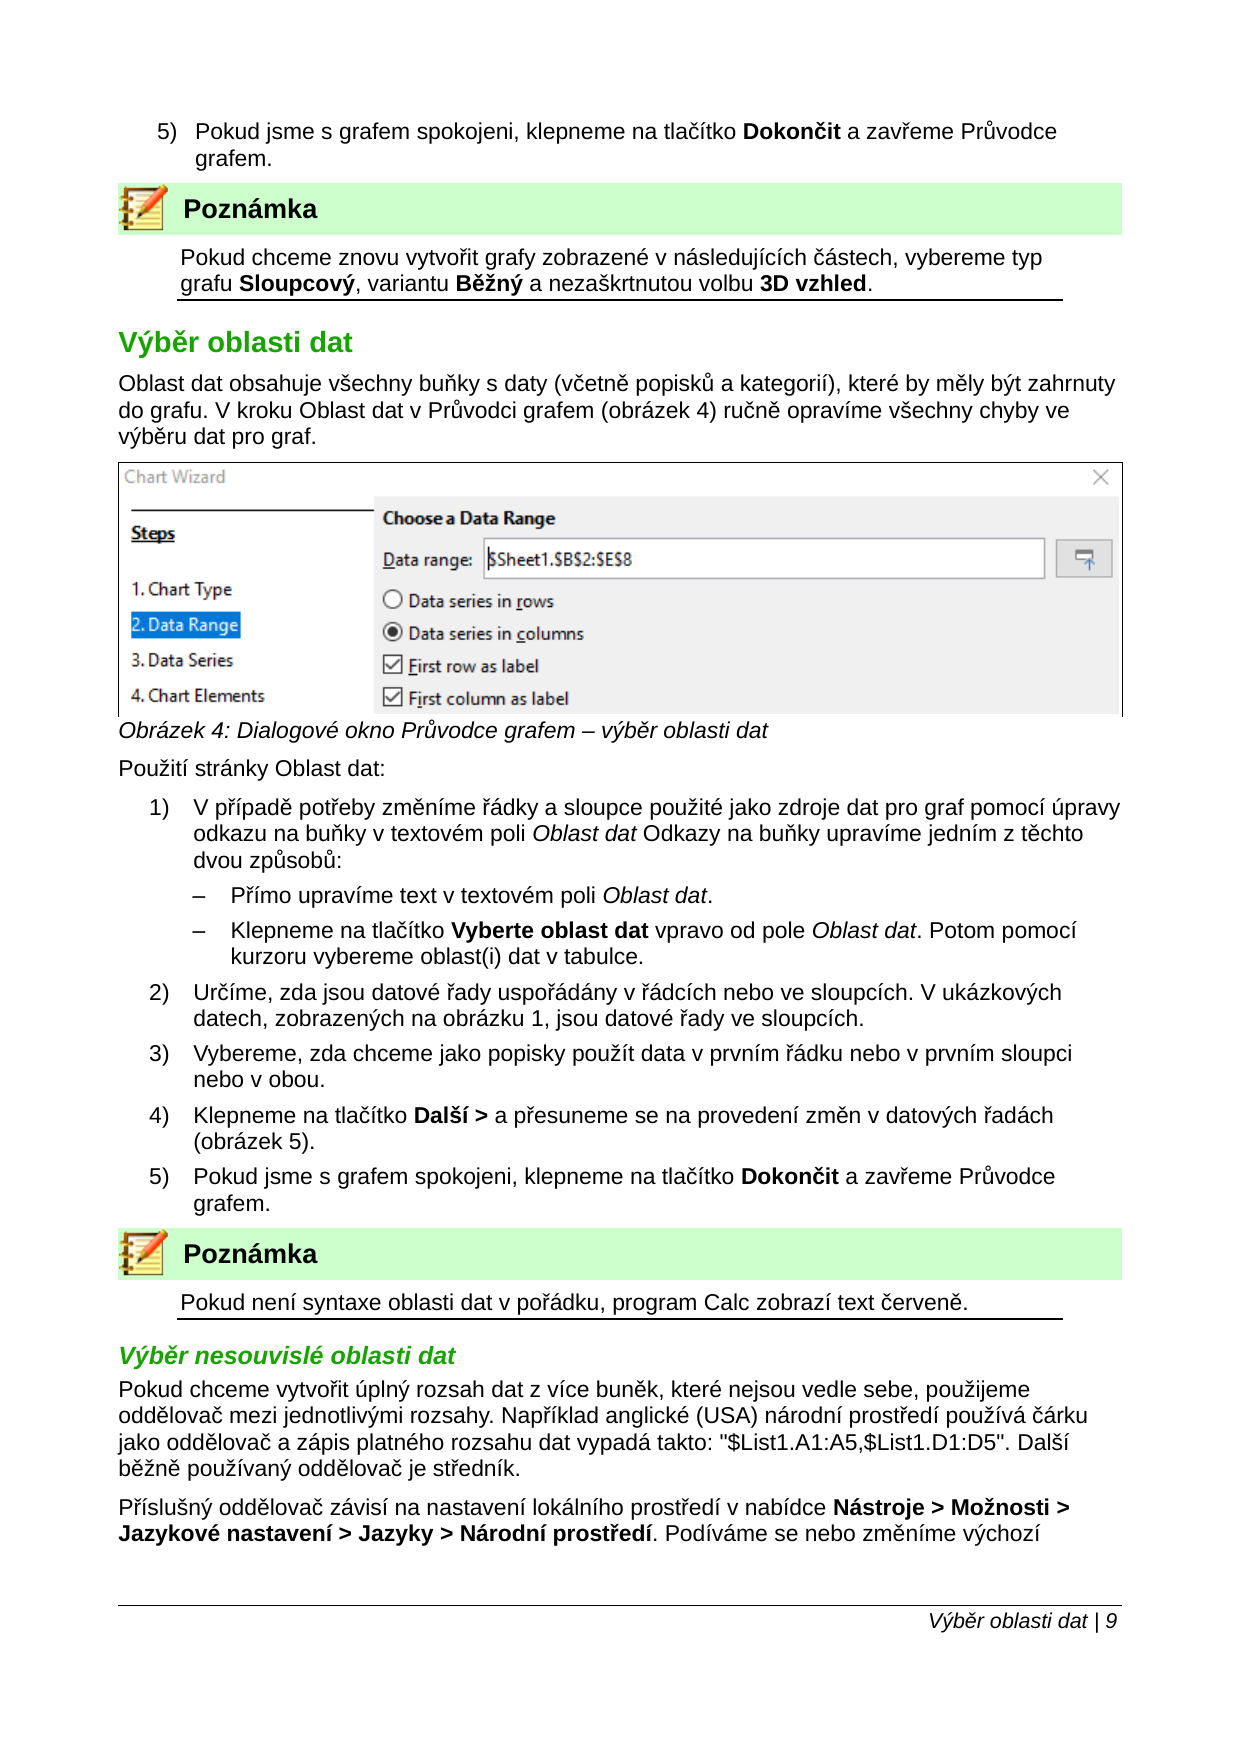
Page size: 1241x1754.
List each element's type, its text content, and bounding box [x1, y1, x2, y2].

text Oblast dat obsahuje všechny buňky s daty (včetně popisků a kategorií), které by měly být zahrnuty do grafu. V kroku Oblast dat v Průvodci grafem (obrázek 4) ručně opravíme všechny chyby ve výběru dat pro graf. [118, 370, 1122, 449]
list Vybereme, zda chceme jako popisky použít data v prvním řádku nebo v prvním sloupci nebo v obou. [169, 1040, 1122, 1093]
subtitle Výběr oblasti dat [118, 325, 1122, 359]
subtitle Poznámka [118, 1228, 1122, 1280]
list Pokud jsme s grafem spokojeni, klepneme na tlačítko Dokončit a zavřeme Průvodce grafem. [177, 118, 1122, 171]
picture [119, 1228, 170, 1279]
subtitle Poznámka [118, 183, 1122, 235]
text Obrázek 4: Dialogové okno Průvodce grafem – výběr oblasti dat [118, 714, 1122, 743]
text Pokud chceme znovu vytvořit grafy zobrazené v následujících částech, vybereme typ grafu Sloupcový, variantu Běžný a nezaškrtnutou volbu 3D vzhled. [177, 241, 1063, 299]
picture [121, 465, 1119, 714]
list Přímo upravíme text v textovém poli Oblast dat. [192, 882, 1122, 908]
text Pokud chceme vytvořit úplný rozsah dat z více buněk, které nejsou vedle sebe, použijeme oddělovač mezi jednotlivými rozsahy. Například anglické (USA) národní prostředí používá čárku jako oddělovač a zápis platného rozsahu dat vypadá takto: "$List1.A1:A5,$List1.D1:D5". Další běžně používaný oddělovač je středník. [118, 1376, 1122, 1481]
text Použití stránky Oblast dat: [118, 755, 1122, 781]
text Příslušný oddělovač závisí na nastavení lokálního prostředí v nabídce Nástroje > Možnosti > Jazykové nastavení > Jazyky > Národní prostředí. Podíváme se nebo změníme výchozí [118, 1494, 1122, 1547]
list Určíme, zda jsou datové řady uspořádány v řádcích nebo ve sloupcích. V ukázkových datech, zobrazených na obrázku 1, jsou datové řady ve sloupcích. [169, 978, 1122, 1031]
list Pokud jsme s grafem spokojeni, klepneme na tlačítko Dokončit a zavřeme Průvodce grafem. [169, 1163, 1122, 1216]
picture [119, 183, 170, 234]
text Pokud není syntaxe oblasti dat v pořádku, program Calc zobrazí text červeně. [177, 1286, 1063, 1318]
list V případě potřeby změníme řádky a sloupce použité jako zdroje dat pro graf pomocí úpravy odkazu na buňky v textovém poli Oblast dat Odkazy na buňky upravíme jedním z těchto dvou způsobů: [169, 794, 1122, 873]
list Klepneme na tlačítko Vyberte oblast dat vpravo od pole Oblast dat. Potom pomocí kurzoru vybereme oblast(i) dat v tabulce. [192, 917, 1122, 970]
subtitle Výběr nesouvislé oblasti dat [118, 1341, 1122, 1370]
list Klepneme na tlačítko Další > a přesuneme se na provedení změn v datových řadách (obrázek 5). [169, 1102, 1122, 1154]
